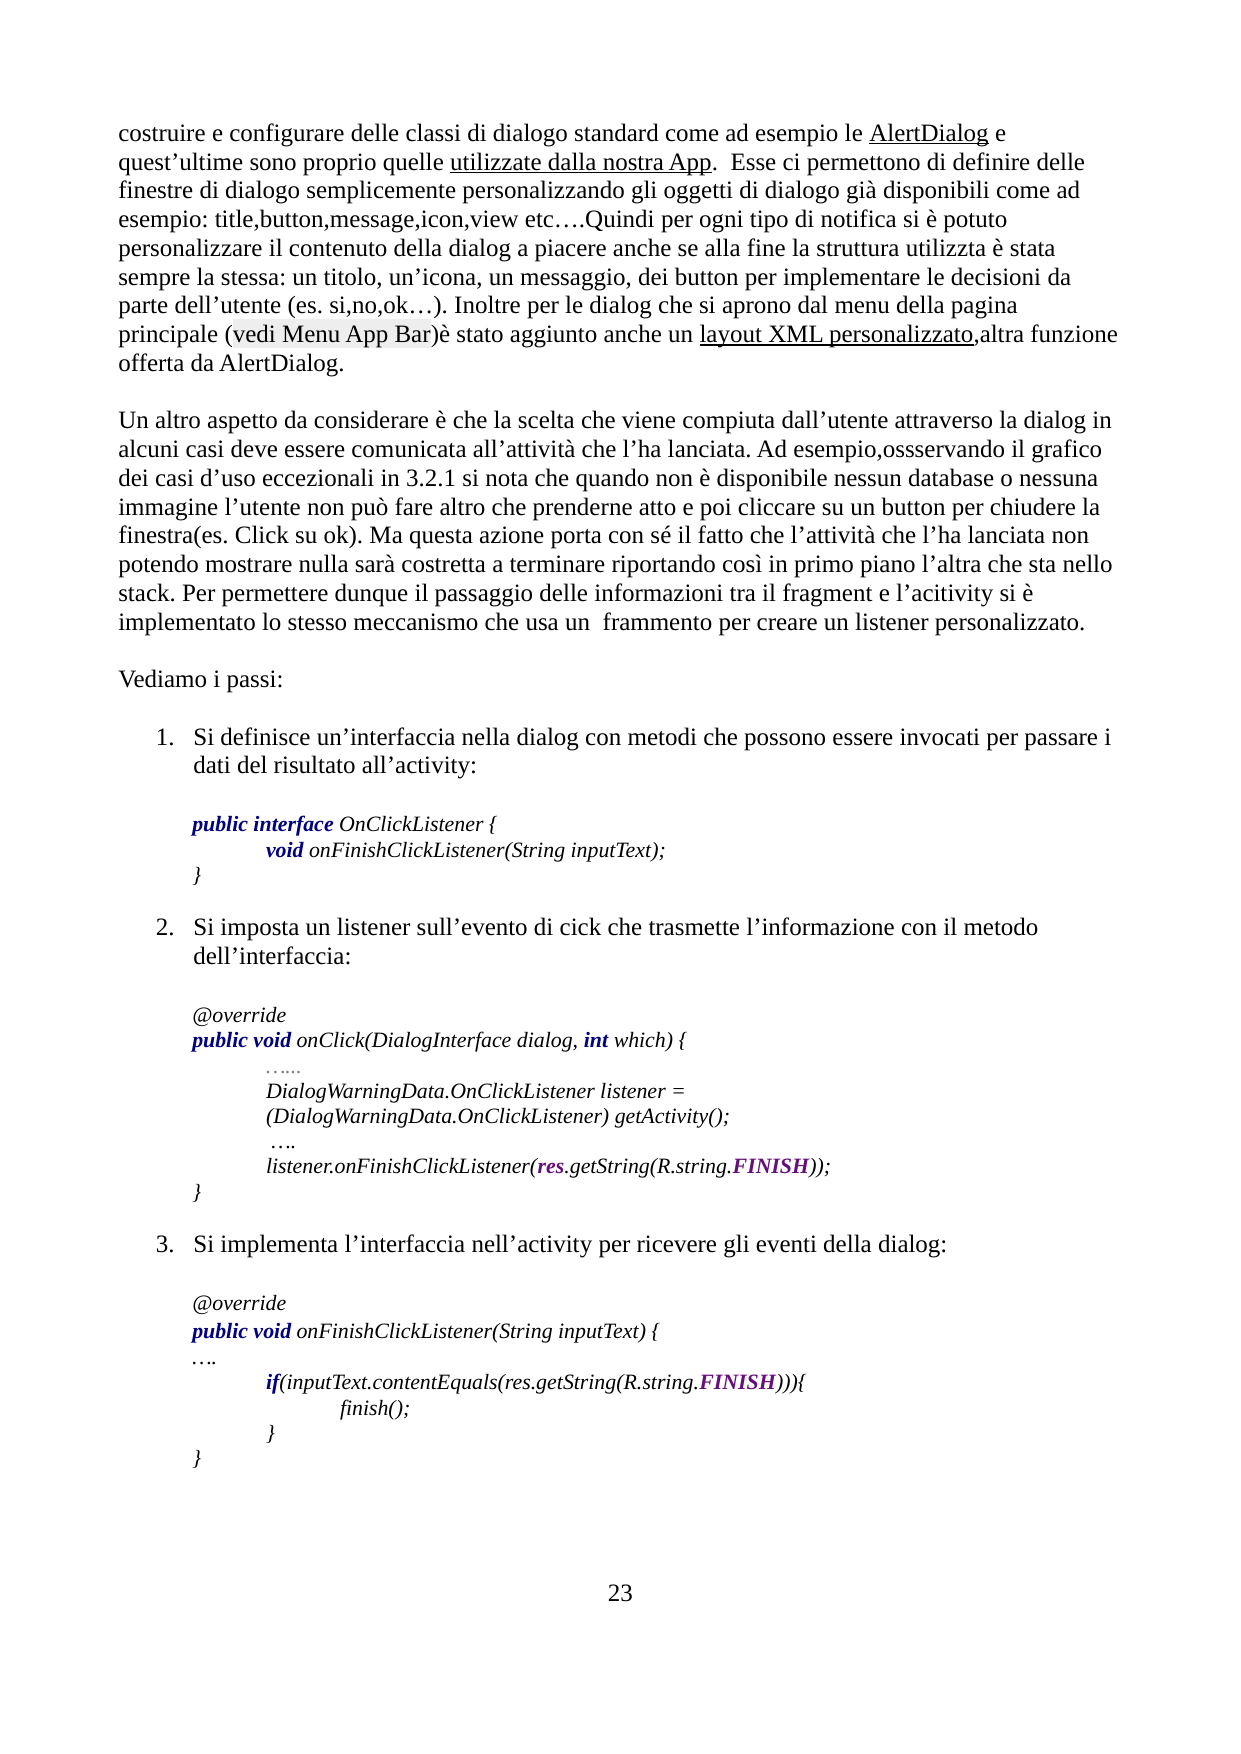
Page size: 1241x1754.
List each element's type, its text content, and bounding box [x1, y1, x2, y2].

text @override [118, 999, 1122, 1027]
text listener.onFinishClickListener(res.getString(R.string.FINISH)); [118, 1153, 1122, 1179]
text …. [118, 1128, 1122, 1153]
text Vediamo i passi: [118, 664, 1122, 693]
text finish(); [118, 1394, 1122, 1420]
list Si implementa l’interfaccia nell’activity per ricevere gli eventi della dialog: [156, 1229, 1122, 1258]
text } [118, 1179, 1122, 1204]
text …... [118, 1053, 1122, 1078]
text } [118, 862, 1122, 887]
list Si definisce un’interfaccia nella dialog con metodi che possono essere invocati per passare i dati del risultato all’activity: [156, 722, 1122, 779]
text if(inputText.contentEquals(res.getString(R.string.FINISH))){ [118, 1369, 1122, 1394]
text public void onClick(DialogInterface dialog, int which) { [118, 1027, 1122, 1053]
text public void onFinishClickListener(String inputText) { [118, 1315, 1122, 1344]
text Un altro aspetto da considerare è che la scelta che viene compiuta dall’utente attraverso la dialog in alcuni casi deve essere comunicata all’attività che l’ha lanciata. Ad esempio,ossservando il grafico dei casi d’uso eccezionali in 3.2.1 si nota che quando non è disponibile nessun database o nessuna immagine l’utente non può fare altro che prenderne atto e poi cliccare su un button per chiudere la finestra(es. Click su ok). Ma questa azione porta con sé il fatto che l’attività che l’ha lanciata non potendo mostrare nulla sarà costretta a terminare riportando così in primo piano l’altra che sta nello stack. Per permettere dunque il passaggio delle informazioni tra il fragment e l’acitivity si è implementato lo stesso meccanismo che usa un frammento per creare un listener personalizzato. [118, 406, 1122, 636]
text } [118, 1445, 1122, 1470]
text (DialogWarningData.OnClickListener) getActivity(); [118, 1103, 1122, 1128]
text } [118, 1420, 1122, 1445]
text DialogWarningData.OnClickListener listener = [118, 1078, 1122, 1103]
text @override [118, 1287, 1122, 1315]
list Si imposta un listener sull’evento di cick che trasmette l’informazione con il metodo dell’interfaccia: [156, 912, 1122, 970]
text costruire e configurare delle classi di dialogo standard come ad esempio le AlertDialog e quest’ultime sono proprio quelle utilizzate dalla nostra App. Esse ci permettono di definire delle finestre di dialogo semplicemente personalizzando gli oggetti di dialogo già disponibili come ad esempio: title,button,message,icon,view etc….Quindi per ogni tipo di notifica si è potuto personalizzare il contenuto della dialog a piacere anche se alla fine la struttura utilizzta è stata sempre la stessa: un titolo, un’icona, un messaggio, dei button per implementare le decisioni da parte dell’utente (es. si,no,ok…). Inoltre per le dialog che si aprono dal menu della pagina principale (vedi Menu App Bar)è stato aggiunto anche un layout XML personalizzato,altra funzione offerta da AlertDialog. [118, 118, 1122, 377]
text void onFinishClickListener(String inputText); [118, 837, 1122, 862]
text public interface OnClickListener { [118, 808, 1122, 837]
text …. [118, 1344, 1122, 1369]
